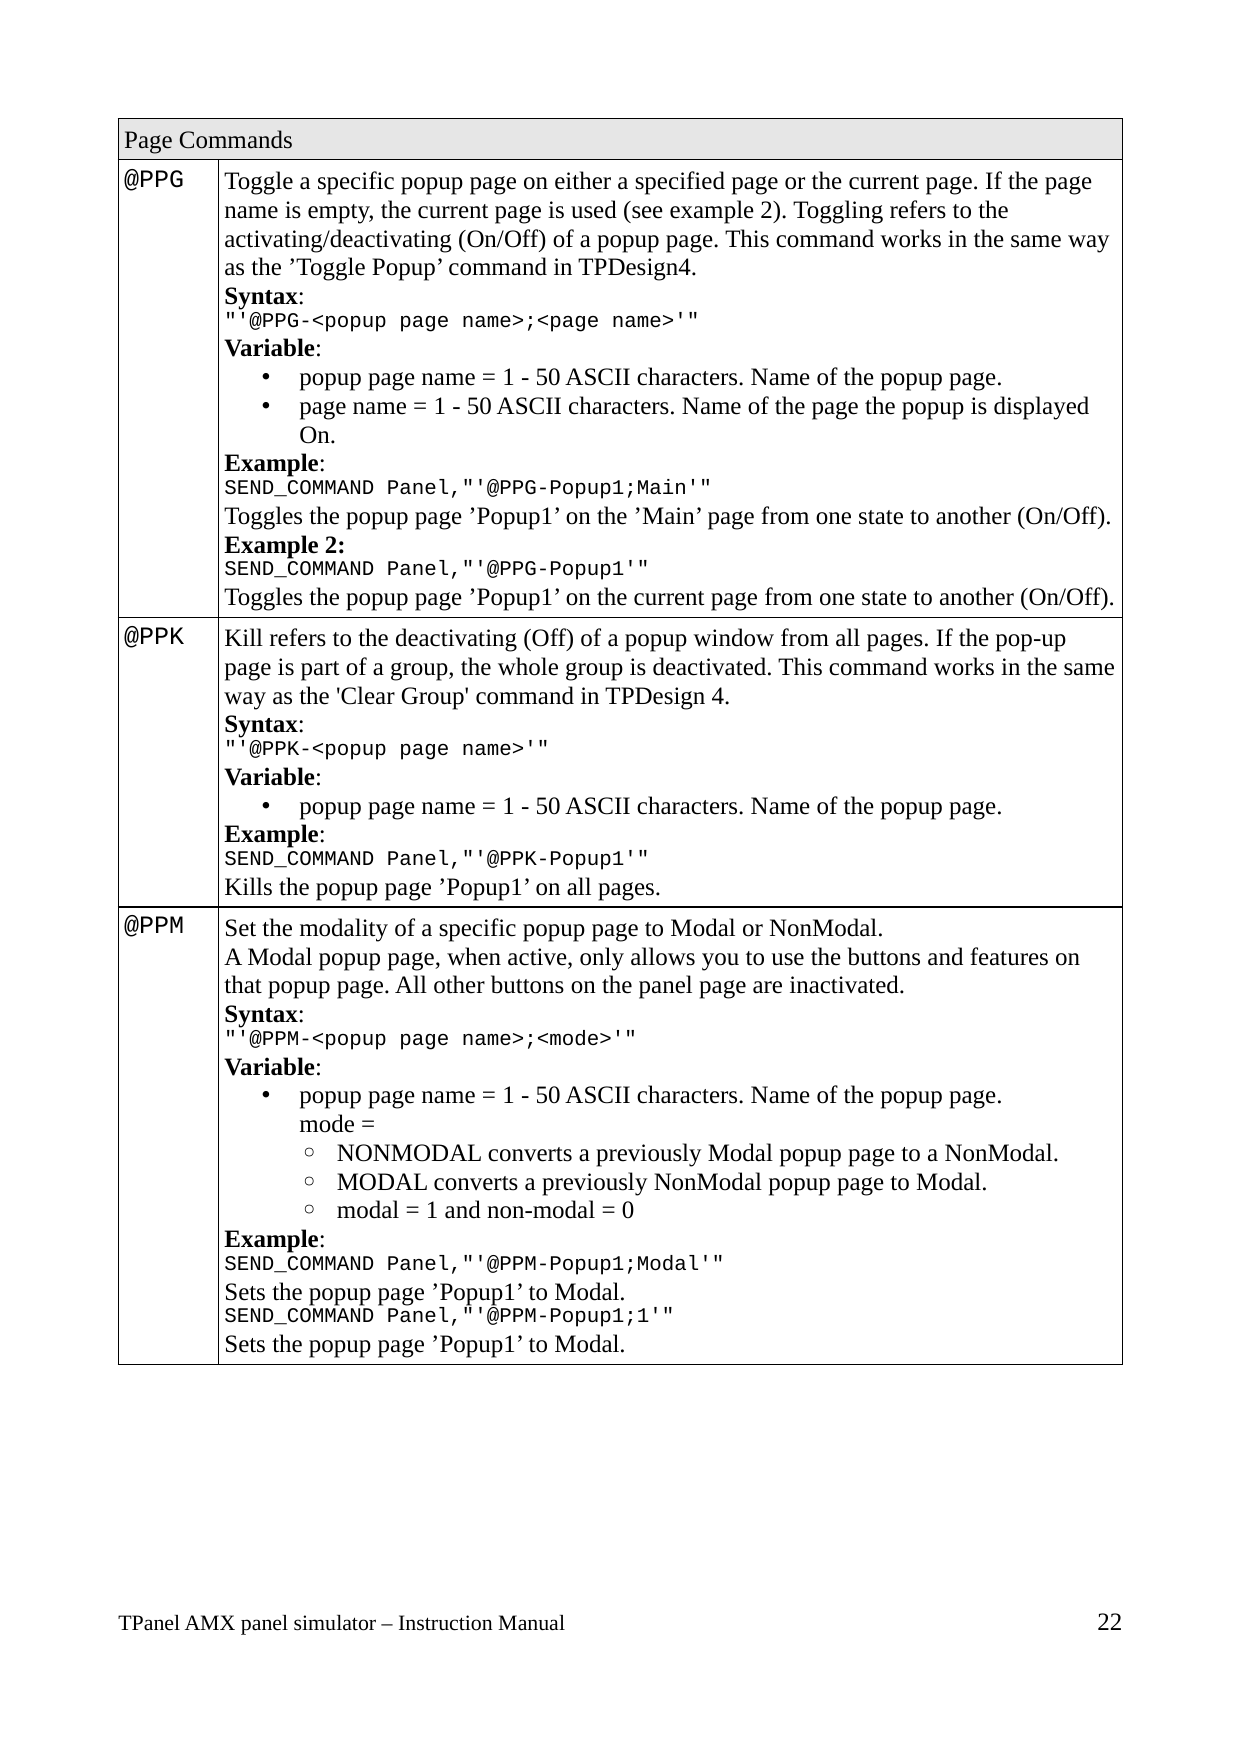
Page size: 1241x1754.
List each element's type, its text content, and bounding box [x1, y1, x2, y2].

table_cell @PPG [119, 160, 218, 617]
table_header Page Commands [119, 119, 1122, 159]
table_cell @PPK [119, 618, 218, 906]
table_cell Kill refers to the deactivating (Off) of a popup window from all pages. If the pop-up page is part of a group, the whole group is deactivated. This command works in the same way as the 'Clear Group' command in TPDesign 4. Syntax: "'@PPK-<popup page name>'" Variable: popup page name = 1 - 50 ASCII characters. Name of the popup page. Example: SEND_COMMAND Panel,"'@PPK-Popup1'" Kills the popup page ’Popup1’ on all pages. [219, 618, 1122, 906]
table_cell @PPM [119, 908, 218, 1363]
table_cell Set the modality of a specific popup page to Modal or NonModal. A Modal popup page, when active, only allows you to use the buttons and features on that popup page. All other buttons on the panel page are inactivated. Syntax: "'@PPM-<popup page name>;<mode>'" Variable: popup page name = 1 - 50 ASCII characters. Name of the popup page. mode = NONMODAL converts a previously Modal popup page to a NonModal. MODAL converts a previously NonModal popup page to Modal. modal = 1 and non-modal = 0 Example: SEND_COMMAND Panel,"'@PPM-Popup1;Modal'" Sets the popup page ’Popup1’ to Modal. SEND_COMMAND Panel,"'@PPM-Popup1;1'" Sets the popup page ’Popup1’ to Modal. [219, 908, 1122, 1363]
table_cell Toggle a specific popup page on either a specified page or the current page. If the page name is empty, the current page is used (see example 2). Toggling refers to the activating/deactivating (On/Off) of a popup page. This command works in the same way as the ’Toggle Popup’ command in TPDesign4. Syntax: "'@PPG-<popup page name>;<page name>'" Variable: popup page name = 1 - 50 ASCII characters. Name of the popup page. page name = 1 - 50 ASCII characters. Name of the page the popup is displayed On. Example: SEND_COMMAND Panel,"'@PPG-Popup1;Main'" Toggles the popup page ’Popup1’ on the ’Main’ page from one state to another (On/Off). Example 2: SEND_COMMAND Panel,"'@PPG-Popup1'" Toggles the popup page ’Popup1’ on the current page from one state to another (On/Off). [219, 160, 1122, 617]
